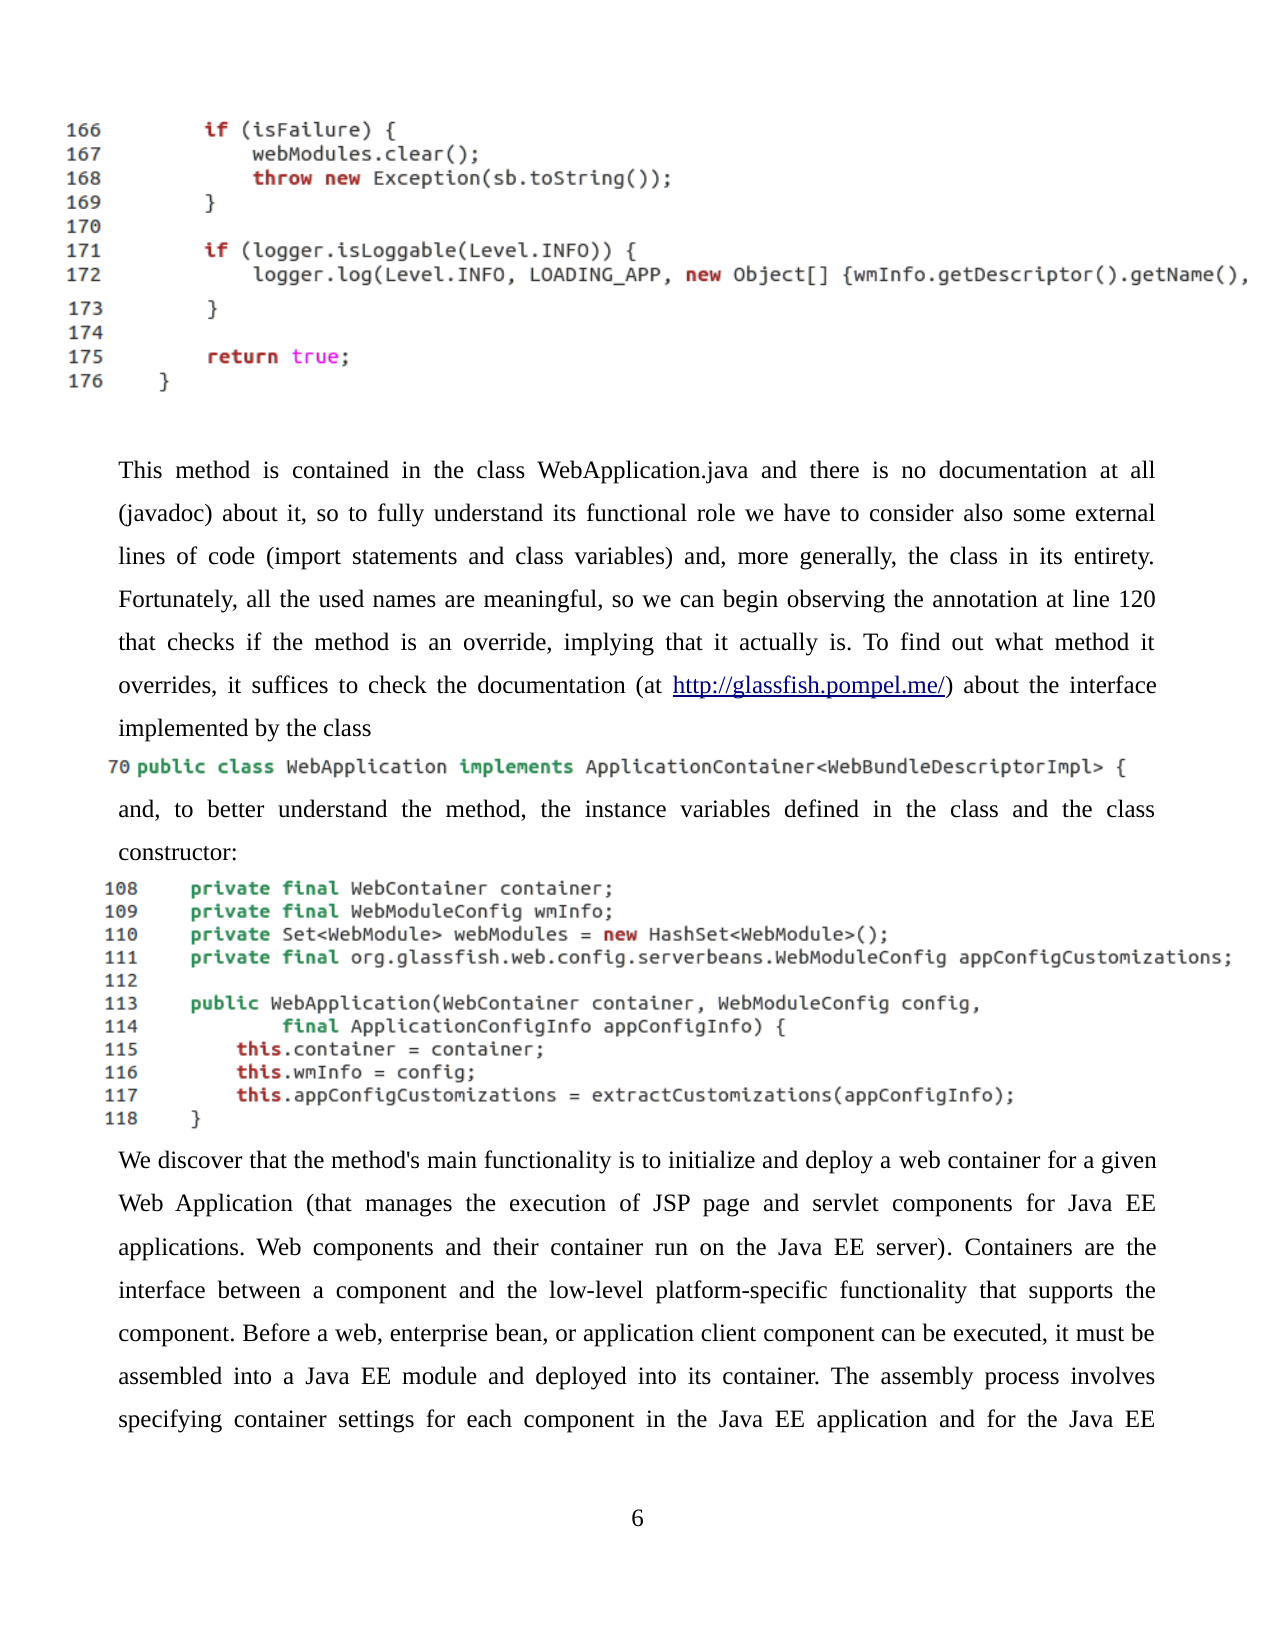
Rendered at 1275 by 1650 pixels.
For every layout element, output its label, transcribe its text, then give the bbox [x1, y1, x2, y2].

picture [63, 118, 1255, 288]
text and, to better understand the method, the instance variables defined in the class and the class constructor: [118, 771, 1157, 866]
text This method is contained in the class WebApplication.java and there is no documentation at all (javadoc) about it, so to fully understand its functional role we have to consider also some external lines of code (import statements and class variables) and, more generally, the class in its entirety. Fortunately, all the used names are meaningful, so we can begin observing the annotation at line 120 that checks if the method is an override, implying that it actually is. To find out what method it overrides, it suffices to check the documentation (at http://glassfish.pompel.me/) about the interface implemented by the class [118, 455, 1157, 742]
picture [101, 755, 1140, 780]
text We discover that the method's main functionality is to initialize and deploy a web container for a given Web Application (that manages the execution of JSP page and servlet components for Java EE applications. Web components and their container run on the Java EE server). Containers are the interface between a component and the low-level platform-specific functionality that supports the component. Before a web, enterprise bean, or application client component can be executed, it must be assembled into a Java EE module and deployed into its container. The assembly process involves specifying container settings for each component in the Java EE application and for the Java EE [118, 1131, 1157, 1433]
picture [65, 295, 1066, 397]
picture [104, 877, 1238, 1131]
